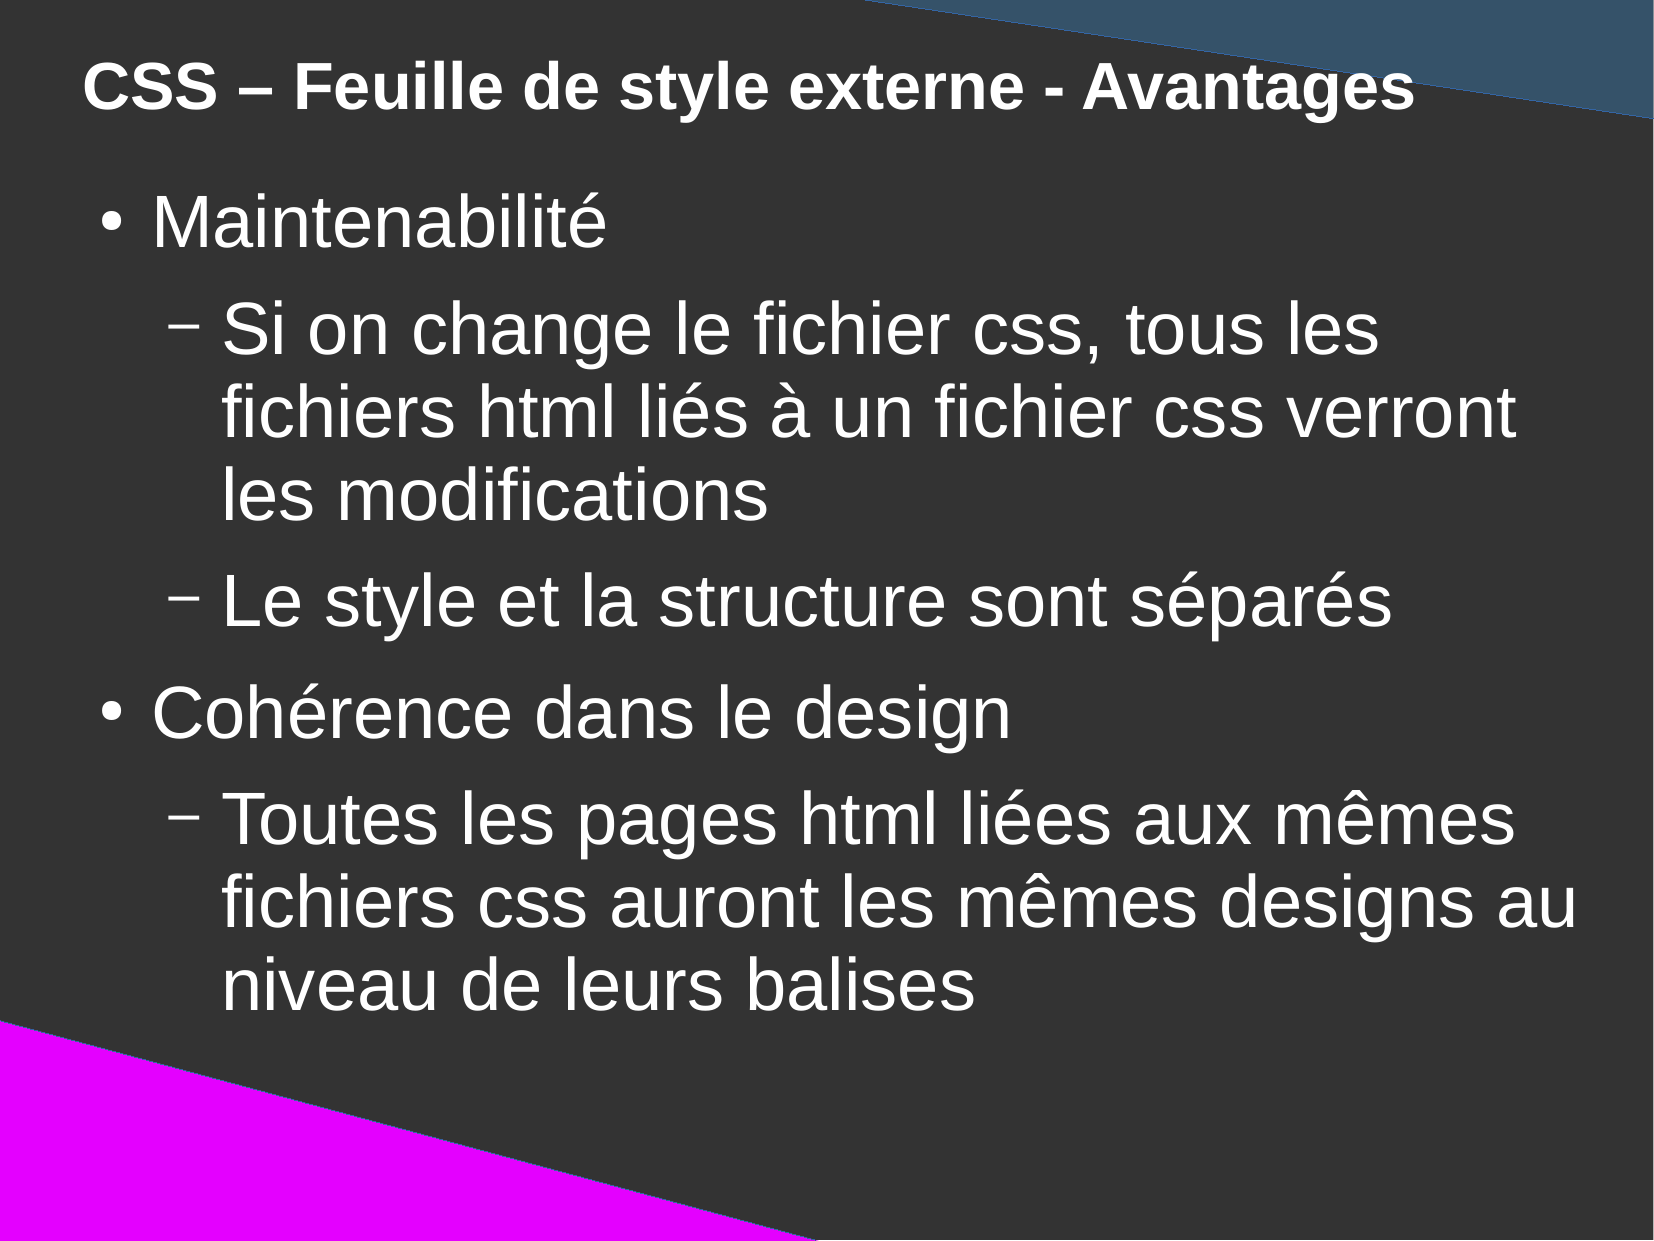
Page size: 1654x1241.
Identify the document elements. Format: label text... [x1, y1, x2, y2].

text_box [0, 1020, 819, 1241]
list Maintenabilité Si on change le fichier css, tous les fichiers html liés à un fichier css verront les modifications Le style et la structure sont séparés Cohérence dans le design Toutes les pages html liées aux mêmes fichiers css auront les mêmes designs au niveau de leurs balises [80, 180, 1605, 1035]
title CSS – Feuille de style externe - Avantages [82, 49, 1571, 162]
text_box [865, 0, 1654, 119]
